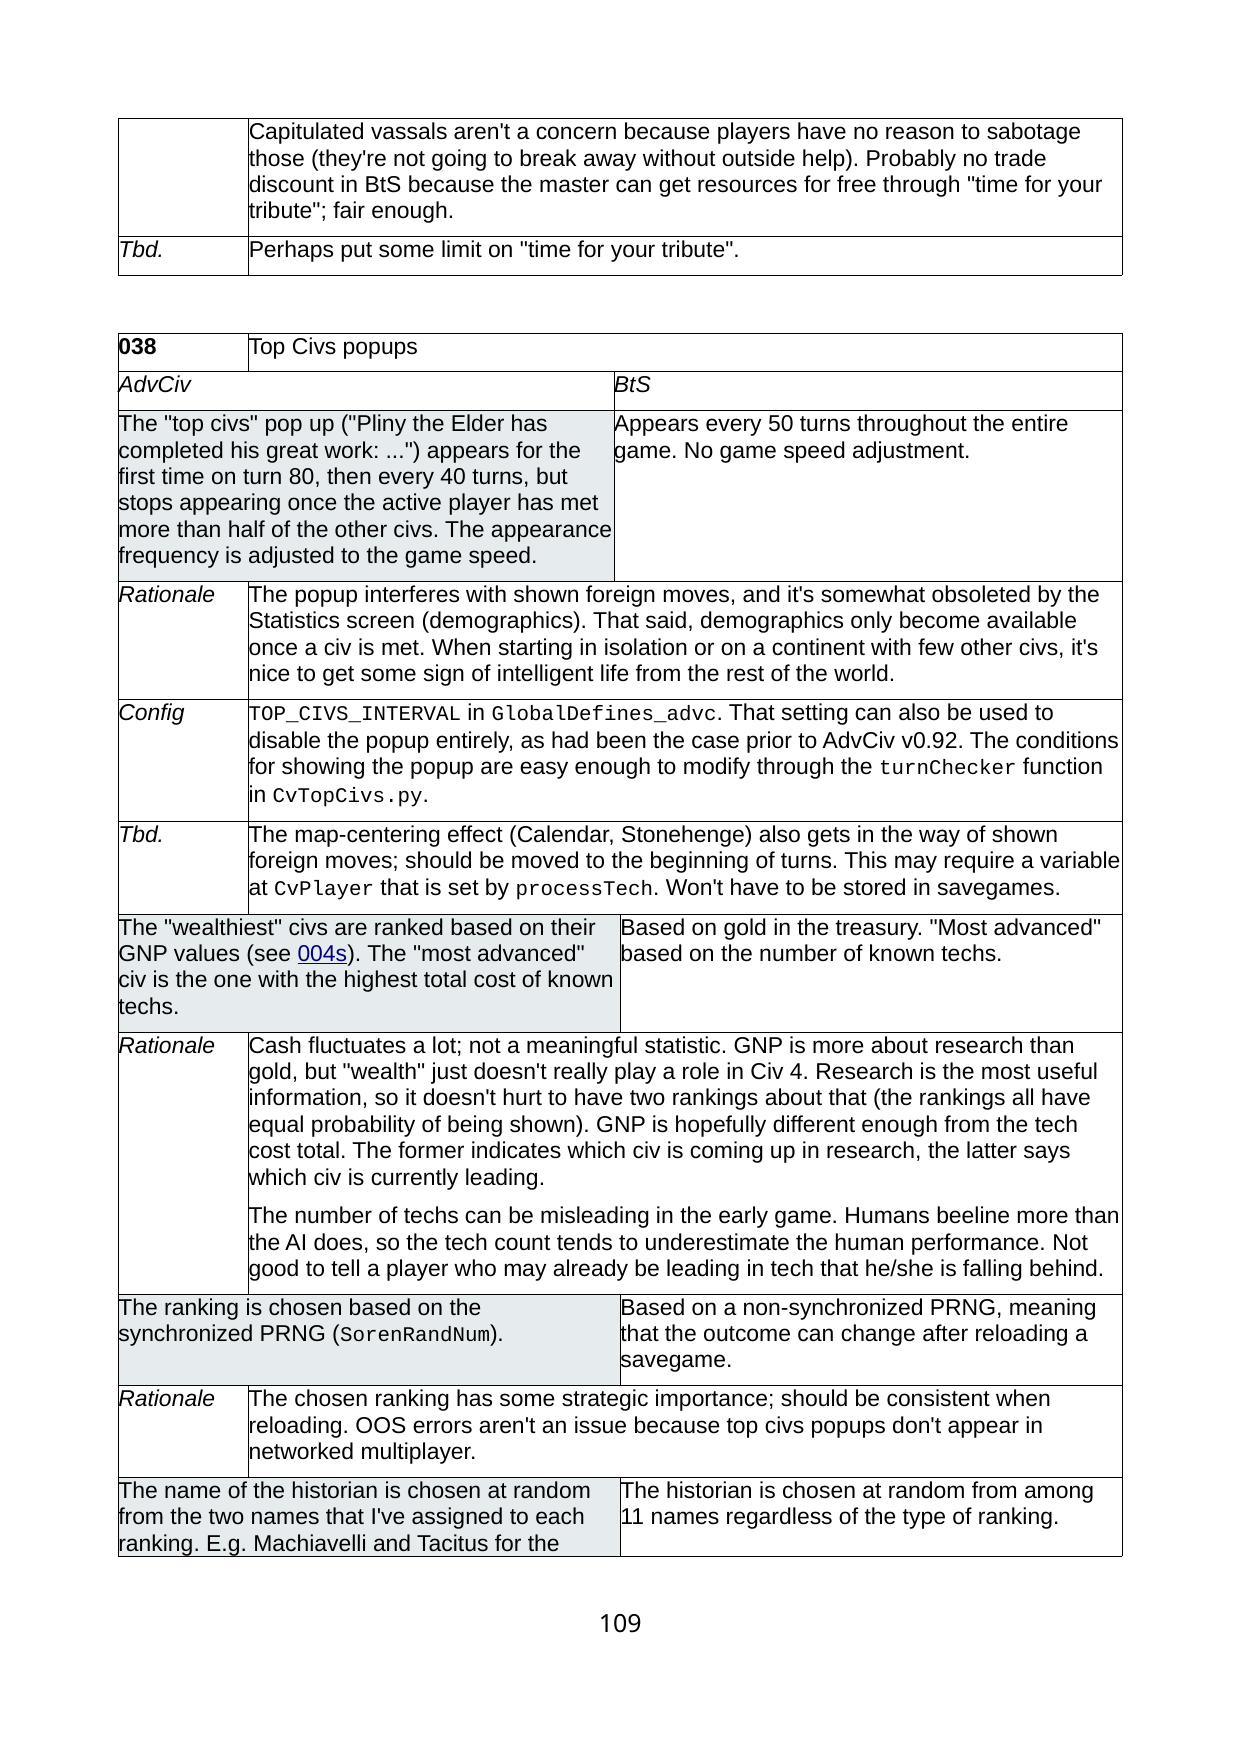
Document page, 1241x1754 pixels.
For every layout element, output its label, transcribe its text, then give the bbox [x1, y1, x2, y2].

table_cell Tbd. [119, 822, 248, 914]
table_cell The map-centering effect (Calendar, Stonehenge) also gets in the way of shown foreign moves; should be moved to the beginning of turns. This may require a variable at CvPlayer that is set by processTech. Won't have to be stored in savegames. [249, 822, 1122, 914]
table_cell Cash fluctuates a lot; not a meaningful statistic. GNP is more about research than gold, but "wealth" just doesn't really play a role in Civ 4. Research is the most useful information, so it doesn't hurt to have two rankings about that (the rankings all have equal probability of being shown). GNP is hopefully different enough from the tech cost total. The former indicates which civ is coming up in research, the latter says which civ is currently leading. The number of techs can be misleading in the early game. Humans beeline more than the AI does, so the tech count tends to underestimate the human performance. Not good to tell a player who may already be leading in tech that he/she is falling behind. [249, 1033, 1122, 1294]
table_cell The popup interferes with shown foreign moves, and it's somewhat obsoleted by the Statistics screen (demographics). That said, demographics only become available once a civ is met. When starting in isolation or on a continent with few other civs, it's nice to get some sign of intelligent life from the rest of the world. [249, 582, 1122, 699]
table_cell The "wealthiest" civs are ranked based on their GNP values (see 004s). The "most advanced" civ is the one with the highest total cost of known techs. [119, 915, 620, 1032]
table_cell The chosen ranking has some strategic importance; should be consistent when reloading. OOS errors aren't an issue because top civs popups don't appear in networked multiplayer. [249, 1386, 1122, 1477]
table_cell AdvCiv [119, 372, 614, 410]
table_cell Tbd. [119, 237, 248, 275]
table_cell Perhaps put some limit on "time for your tribute". [249, 237, 1122, 275]
table_cell Config [119, 700, 248, 821]
table_cell Based on a non-synchronized PRNG, meaning that the outcome can change after reloading a savegame. [621, 1295, 1122, 1385]
table_cell The ranking is chosen based on the synchronized PRNG (SorenRandNum). [119, 1295, 620, 1385]
table_cell BtS [615, 372, 1122, 410]
table_cell Capitulated vassals aren't a concern because players have no reason to sabotage those (they're not going to break away without outside help). Probably no trade discount in BtS because the master can get resources for free through "time for your tribute"; fair enough. [249, 119, 1122, 236]
table_header 038 [119, 334, 248, 371]
table_cell Rationale [119, 1386, 248, 1477]
table_cell Based on gold in the treasury. "Most advanced" based on the number of known techs. [621, 915, 1122, 1032]
table_cell [119, 119, 248, 236]
table_cell Appears every 50 turns throughout the entire game. No game speed adjustment. [615, 411, 1122, 581]
table_cell Rationale [119, 582, 248, 699]
table_cell Rationale [119, 1033, 248, 1294]
table_cell The historian is chosen at random from among 11 names regardless of the type of ranking. [621, 1478, 1122, 1556]
table_cell The name of the historian is chosen at random from the two names that I've assigned to each ranking. E.g. Machiavelli and Tacitus for the [119, 1478, 620, 1556]
table_header Top Civs popups [249, 334, 1122, 371]
table_cell TOP_CIVS_INTERVAL in GlobalDefines_advc. That setting can also be used to disable the popup entirely, as had been the case prior to AdvCiv v0.92. The conditions for showing the popup are easy enough to modify through the turnChecker function in CvTopCivs.py. [249, 700, 1122, 821]
table_cell The "top civs" pop up ("Pliny the Elder has completed his great work: ...") appears for the first time on turn 80, then every 40 turns, but stops appearing once the active player has met more than half of the other civs. The appearance frequency is adjusted to the game speed. [119, 411, 614, 581]
